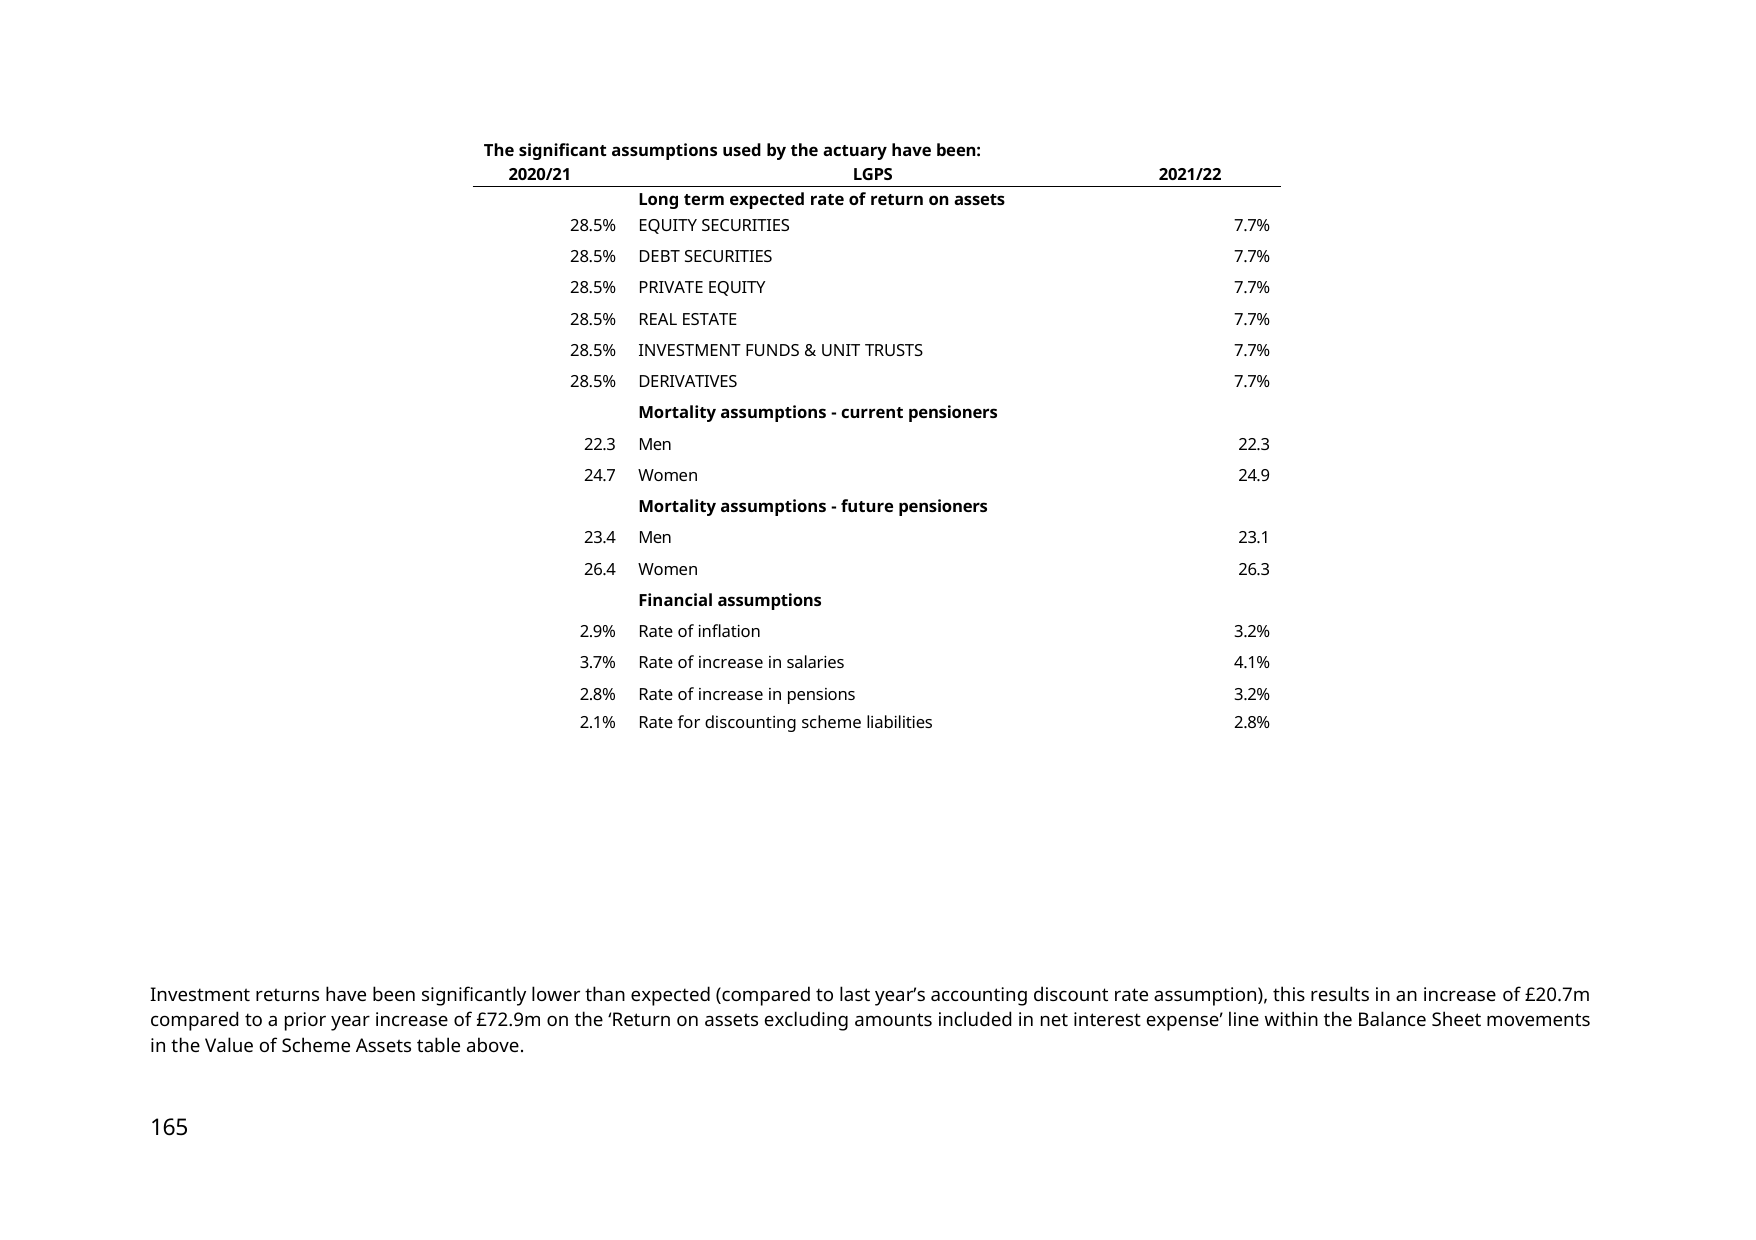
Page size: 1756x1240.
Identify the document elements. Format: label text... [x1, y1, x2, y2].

table_cell 23.1 [1057, 521, 1281, 552]
table_cell [1057, 396, 1281, 427]
table_cell INVESTMENT FUNDS & UNIT TRUSTS [627, 333, 1057, 364]
table_cell 28.5% [473, 364, 627, 396]
table_header The significant assumptions used by the actuary have been: [473, 139, 1281, 162]
table_cell 28.5% [473, 271, 627, 302]
table_cell 7.7% [1057, 333, 1281, 364]
table_cell Rate of increase in pensions [627, 677, 1057, 708]
table_cell [1057, 489, 1281, 521]
table_cell Rate of increase in salaries [627, 646, 1057, 677]
table_cell 3.7% [473, 646, 627, 677]
table_cell 28.5% [473, 302, 627, 333]
table_cell [1057, 187, 1281, 211]
table_cell REAL ESTATE [627, 302, 1057, 333]
table_cell 28.5% [473, 211, 627, 239]
table_cell 7.7% [1057, 239, 1281, 271]
table_cell 2.1% [473, 708, 627, 734]
table_cell [473, 583, 627, 614]
table_cell 2.8% [473, 677, 627, 708]
table_cell EQUITY SECURITIES [627, 211, 1057, 239]
table_cell 7.7% [1057, 271, 1281, 302]
table_cell [473, 187, 627, 211]
table_cell 7.7% [1057, 302, 1281, 333]
table_cell 3.2% [1057, 614, 1281, 646]
table_cell 7.7% [1057, 211, 1281, 239]
table_cell Mortality assumptions - current pensioners [627, 396, 1057, 427]
table_cell [473, 396, 627, 427]
table_cell Men [627, 521, 1057, 552]
table_cell 2020/21 [473, 162, 627, 186]
table_cell Men [627, 427, 1057, 458]
table_cell Financial assumptions [627, 583, 1057, 614]
table_cell 28.5% [473, 333, 627, 364]
table_cell Women [627, 458, 1057, 489]
table_cell 2.9% [473, 614, 627, 646]
table_cell 24.7 [473, 458, 627, 489]
table_cell 26.3 [1057, 552, 1281, 583]
table_cell Women [627, 552, 1057, 583]
table_cell [1057, 583, 1281, 614]
table_cell Long term expected rate of return on assets [627, 187, 1057, 211]
table_cell LGPS [627, 162, 1057, 186]
table_cell 23.4 [473, 521, 627, 552]
table_cell 24.9 [1057, 458, 1281, 489]
table_cell PRIVATE EQUITY [627, 271, 1057, 302]
table_cell 2.8% [1057, 708, 1281, 734]
table_cell 26.4 [473, 552, 627, 583]
table_cell Mortality assumptions - future pensioners [627, 489, 1057, 521]
table_cell 2021/22 [1057, 162, 1281, 186]
text Investment returns have been significantly lower than expected (compared to last year’s accounting discount rate assumption), this results in an increase of £20.7m compared to a prior year increase of £72.9m on the ‘Return on assets excluding amounts included in net interest expense’ line within the Balance Sheet movements in the Value of Scheme Assets table above. [150, 981, 1601, 1058]
table_cell Rate of inflation [627, 614, 1057, 646]
table_cell DEBT SECURITIES [627, 239, 1057, 271]
table_cell [473, 489, 627, 521]
table_cell 3.2% [1057, 677, 1281, 708]
table_cell DERIVATIVES [627, 364, 1057, 396]
table_cell 4.1% [1057, 646, 1281, 677]
table_cell 7.7% [1057, 364, 1281, 396]
table_cell 28.5% [473, 239, 627, 271]
table_cell Rate for discounting scheme liabilities [627, 708, 1057, 734]
table_cell 22.3 [1057, 427, 1281, 458]
table_cell 22.3 [473, 427, 627, 458]
